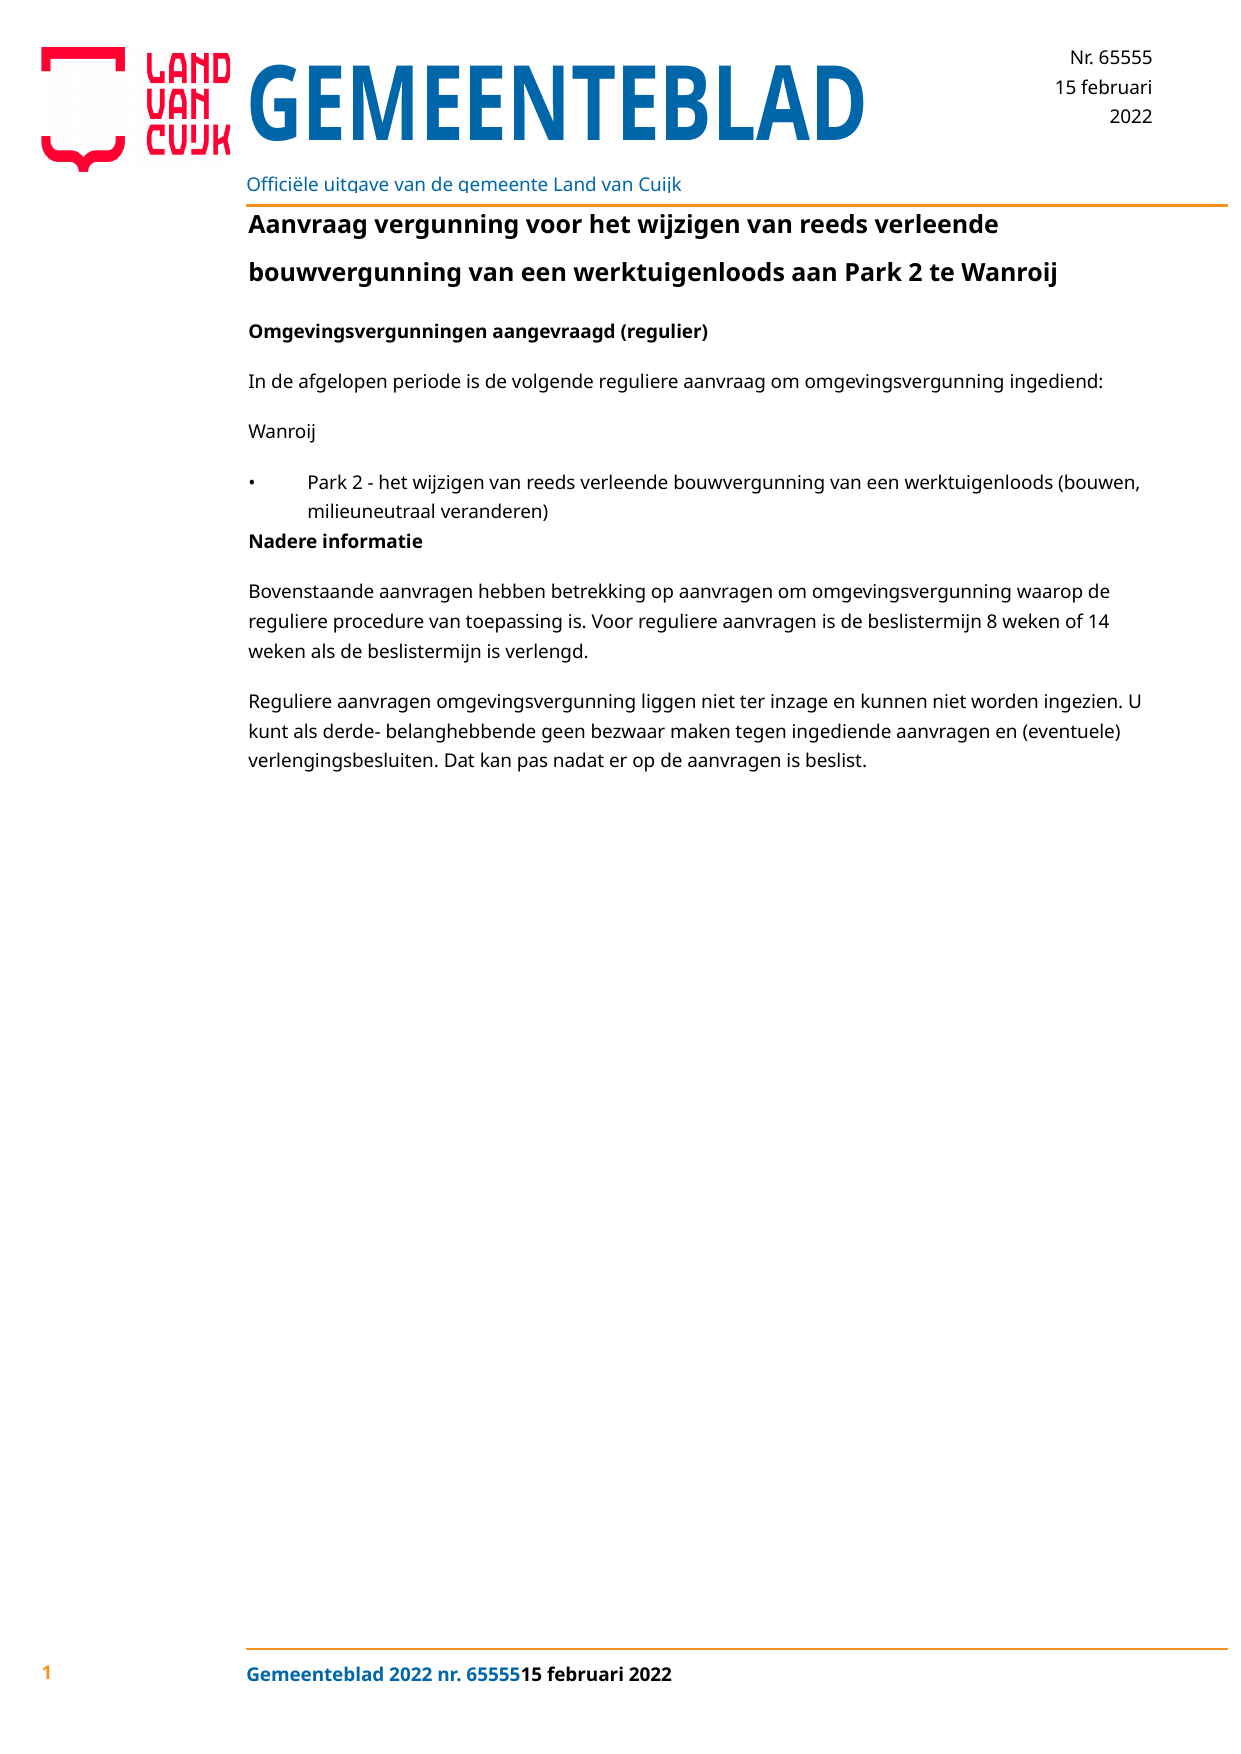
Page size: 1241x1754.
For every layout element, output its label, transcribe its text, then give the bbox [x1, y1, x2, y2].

text In de afgelopen periode is de volgende reguliere aanvraag om omgevingsvergunning ingediend: [248, 368, 1152, 394]
picture [41, 47, 231, 172]
text Aanvraag vergunning voor het wijzigen van reeds verleende bouwvergunning van een werktuigenloods aan Park 2 te Wanroij [248, 207, 1152, 288]
text Bovenstaande aanvragen hebben betrekking op aanvragen om omgevingsvergunning waarop de reguliere procedure van toepassing is. Voor reguliere aanvragen is de beslistermijn 8 weken of 14 weken als de beslistermijn is verlengd. [248, 579, 1152, 664]
list Park 2 - het wijzigen van reeds verleende bouwvergunning van een werktuigenloods (bouwen, milieuneutraal veranderen) [248, 469, 1152, 524]
text Omgevingsvergunningen aangevraagd (regulier) [248, 318, 1152, 344]
text Wanroij [248, 419, 1152, 444]
text Nadere informatie [248, 528, 1152, 554]
text Reguliere aanvragen omgevingsvergunning liggen niet ter inzage en kunnen niet worden ingezien. U kunt als derde- belanghebbende geen bezwaar maken tegen ingediende aanvragen en (eventuele) verlengingsbesluiten. Dat kan pas nadat er op de aanvragen is beslist. [248, 688, 1152, 773]
